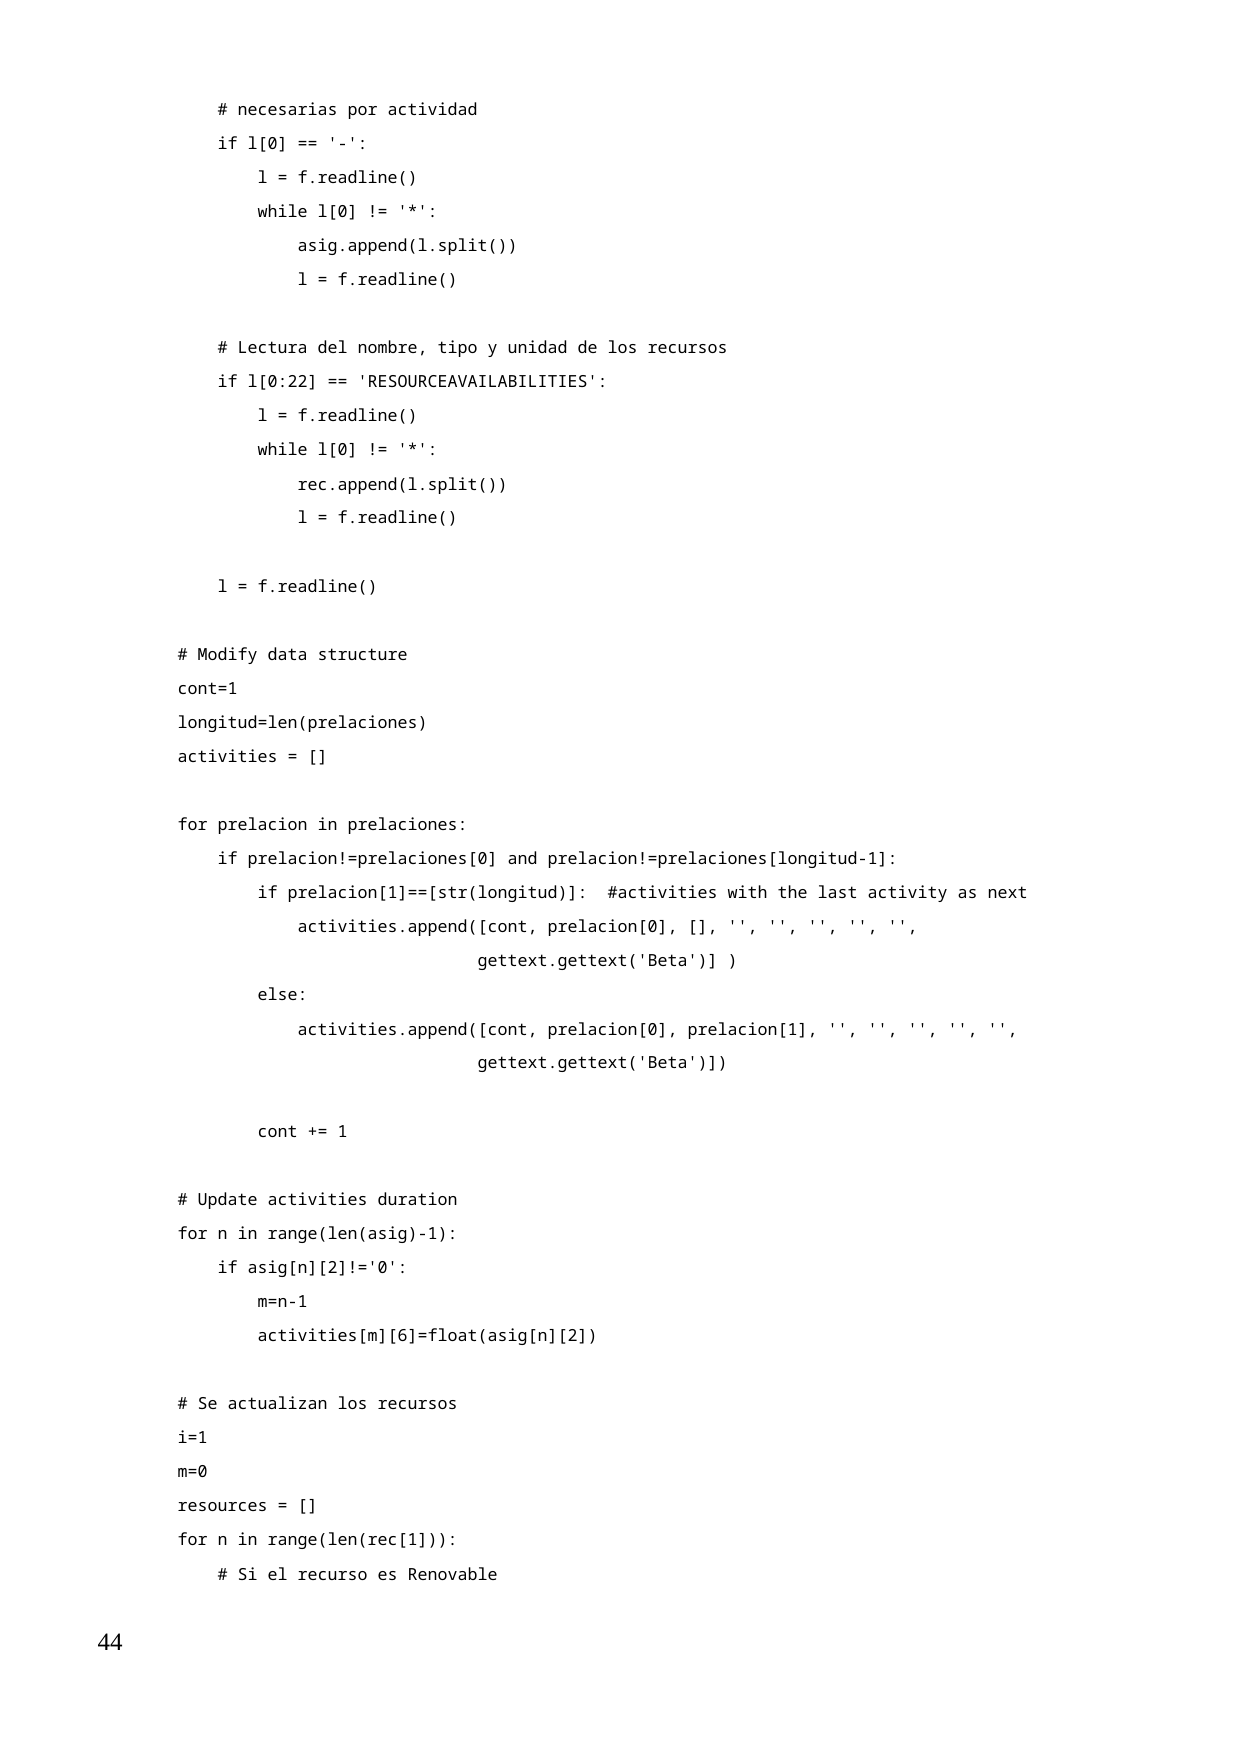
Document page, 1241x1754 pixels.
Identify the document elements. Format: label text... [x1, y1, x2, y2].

text # necesarias por actividad [97, 97, 1113, 120]
text l = f.readline() [97, 574, 1113, 597]
text asig.append(l.split()) [97, 234, 1113, 256]
text while l[0] != '*': [97, 438, 1113, 461]
text # Modify data structure [97, 642, 1113, 665]
text cont += 1 [97, 1119, 1113, 1142]
text activities[m][6]=float(asig[n][2]) [97, 1324, 1113, 1346]
text l = f.readline() [97, 404, 1113, 427]
text if asig[n][2]!='0': [97, 1256, 1113, 1278]
text if prelacion!=prelaciones[0] and prelacion!=prelaciones[longitud-1]: [97, 847, 1113, 869]
text i=1 [97, 1426, 1113, 1448]
text # Lectura del nombre, tipo y unidad de los recursos [97, 336, 1113, 358]
text activities.append([cont, prelacion[0], [], '', '', '', '', '', [97, 915, 1113, 938]
text for n in range(len(asig)-1): [97, 1221, 1113, 1244]
text if l[0] == '-': [97, 131, 1113, 154]
text # Se actualizan los recursos [97, 1392, 1113, 1414]
text if prelacion[1]==[str(longitud)]: #activities with the last activity as next [97, 881, 1113, 903]
text gettext.gettext('Beta')] ) [97, 949, 1113, 972]
text resources = [] [97, 1494, 1113, 1517]
text l = f.readline() [97, 166, 1113, 188]
text longitud=len(prelaciones) [97, 711, 1113, 733]
text gettext.gettext('Beta')]) [97, 1051, 1113, 1074]
text l = f.readline() [97, 506, 1113, 529]
text # Update activities duration [97, 1187, 1113, 1210]
text m=0 [97, 1460, 1113, 1483]
text activities.append([cont, prelacion[0], prelacion[1], '', '', '', '', '', [97, 1017, 1113, 1040]
text activities = [] [97, 744, 1113, 767]
text l = f.readline() [97, 268, 1113, 290]
text rec.append(l.split()) [97, 472, 1113, 495]
text else: [97, 983, 1113, 1006]
text # Si el recurso es Renovable [97, 1562, 1113, 1585]
text m=n-1 [97, 1289, 1113, 1312]
text for n in range(len(rec[1])): [97, 1528, 1113, 1551]
text cont=1 [97, 676, 1113, 699]
text for prelacion in prelaciones: [97, 813, 1113, 835]
text if l[0:22] == 'RESOURCEAVAILABILITIES': [97, 370, 1113, 393]
text while l[0] != '*': [97, 199, 1113, 222]
